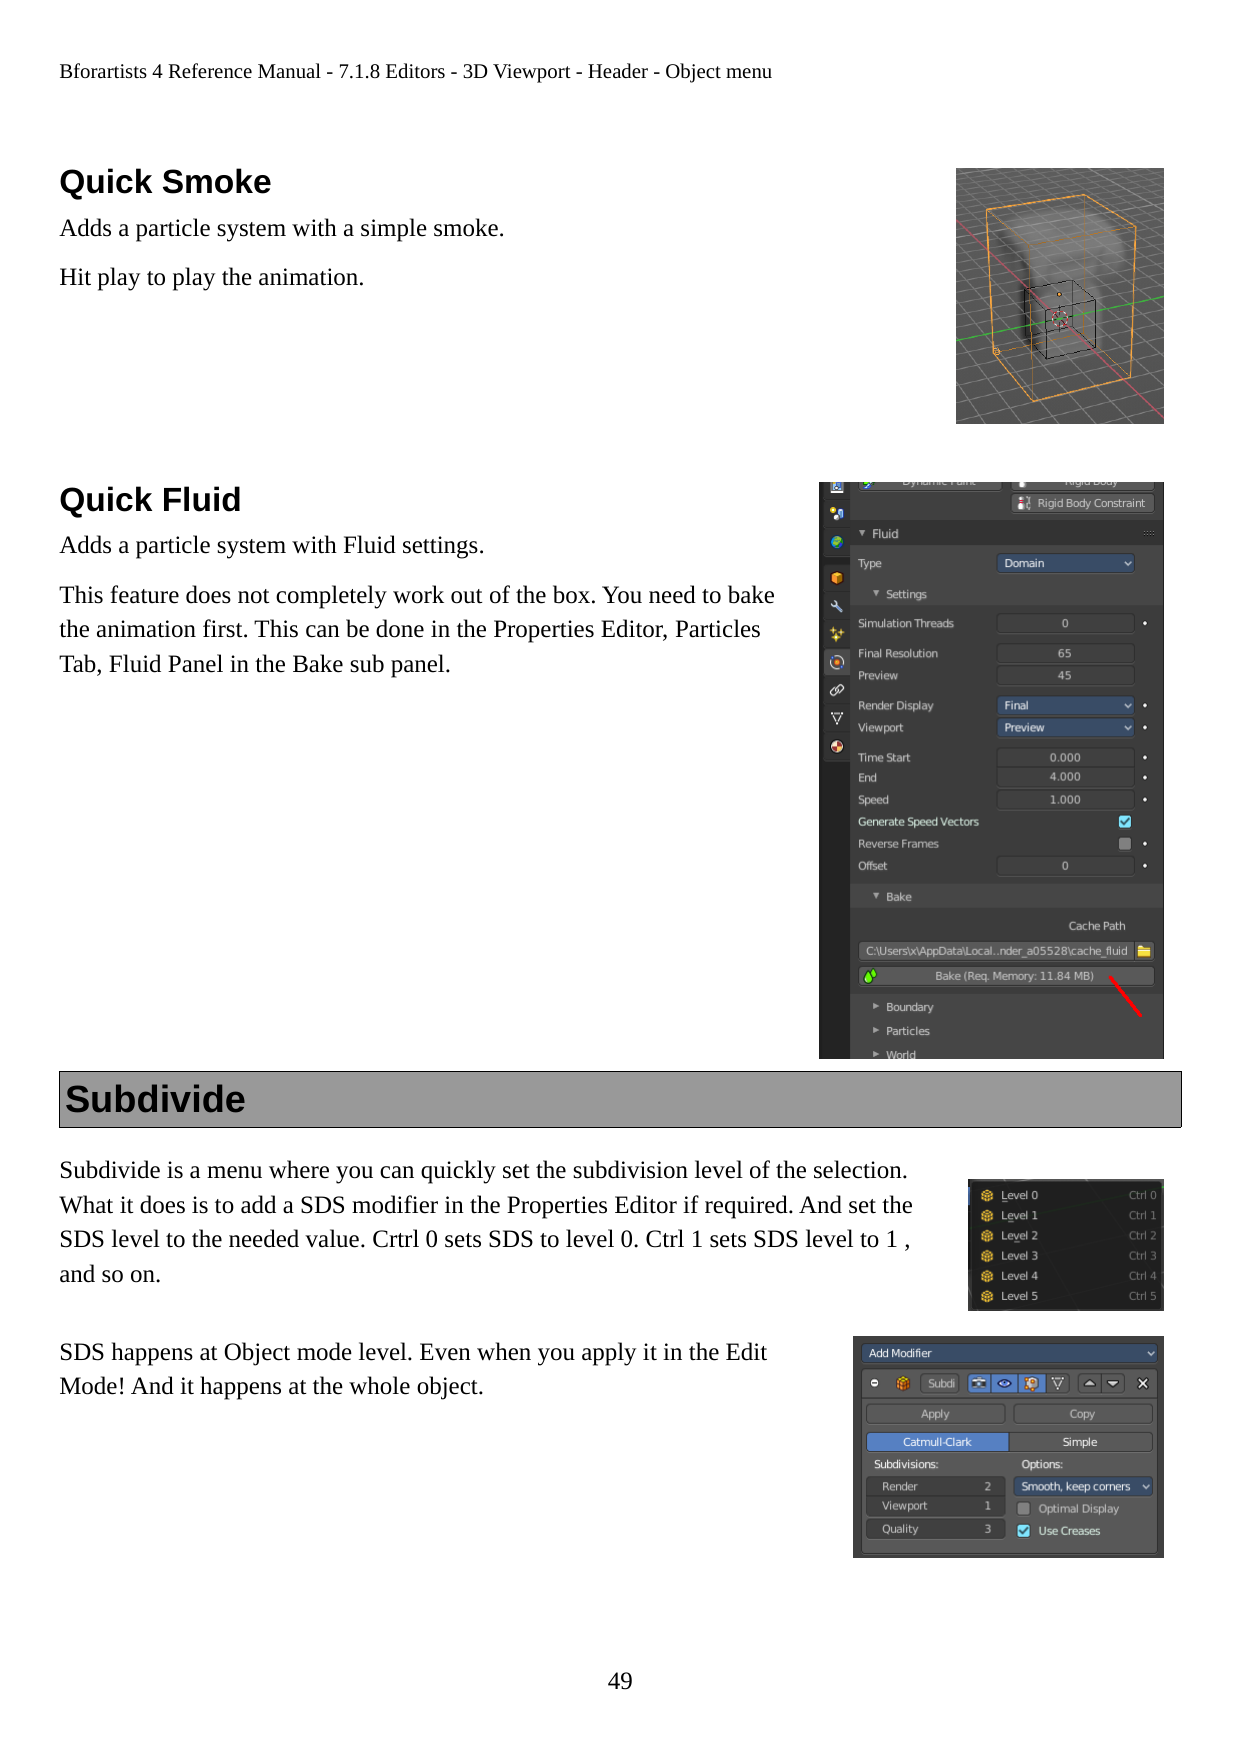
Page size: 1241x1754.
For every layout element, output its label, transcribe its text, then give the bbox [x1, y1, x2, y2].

subtitle Quick Smoke [59, 162, 1181, 201]
text Hit play to play the animation. [59, 262, 956, 291]
text Adds a particle system with a simple smoke. [59, 213, 956, 242]
picture [968, 1179, 1164, 1311]
text SDS happens at Object mode level. Even when you apply it in the Edit Mode! And it happens at the whole object. [59, 1337, 853, 1400]
picture [853, 1336, 1164, 1558]
picture [956, 168, 1164, 424]
picture [819, 482, 1164, 1059]
text Adds a particle system with Fluid settings. [59, 531, 819, 559]
text Subdivide is a menu where you can quickly set the subdivision level of the selection. What it does is to add a SDS modifier in the Properties Editor if required. And set the SDS level to the needed value. Crtrl 0 sets SDS to level 0. Ctrl 1 sets SDS level to 1 , and so on. [59, 1156, 1181, 1288]
text This feature does not completely work out of the box. You need to bake the animation first. This can be done in the Properties Editor, Particles Tab, Fluid Panel in the Bake sub panel. [59, 580, 819, 677]
subtitle Quick Fluid [59, 479, 1181, 518]
table_header Subdivide [60, 1072, 1181, 1127]
